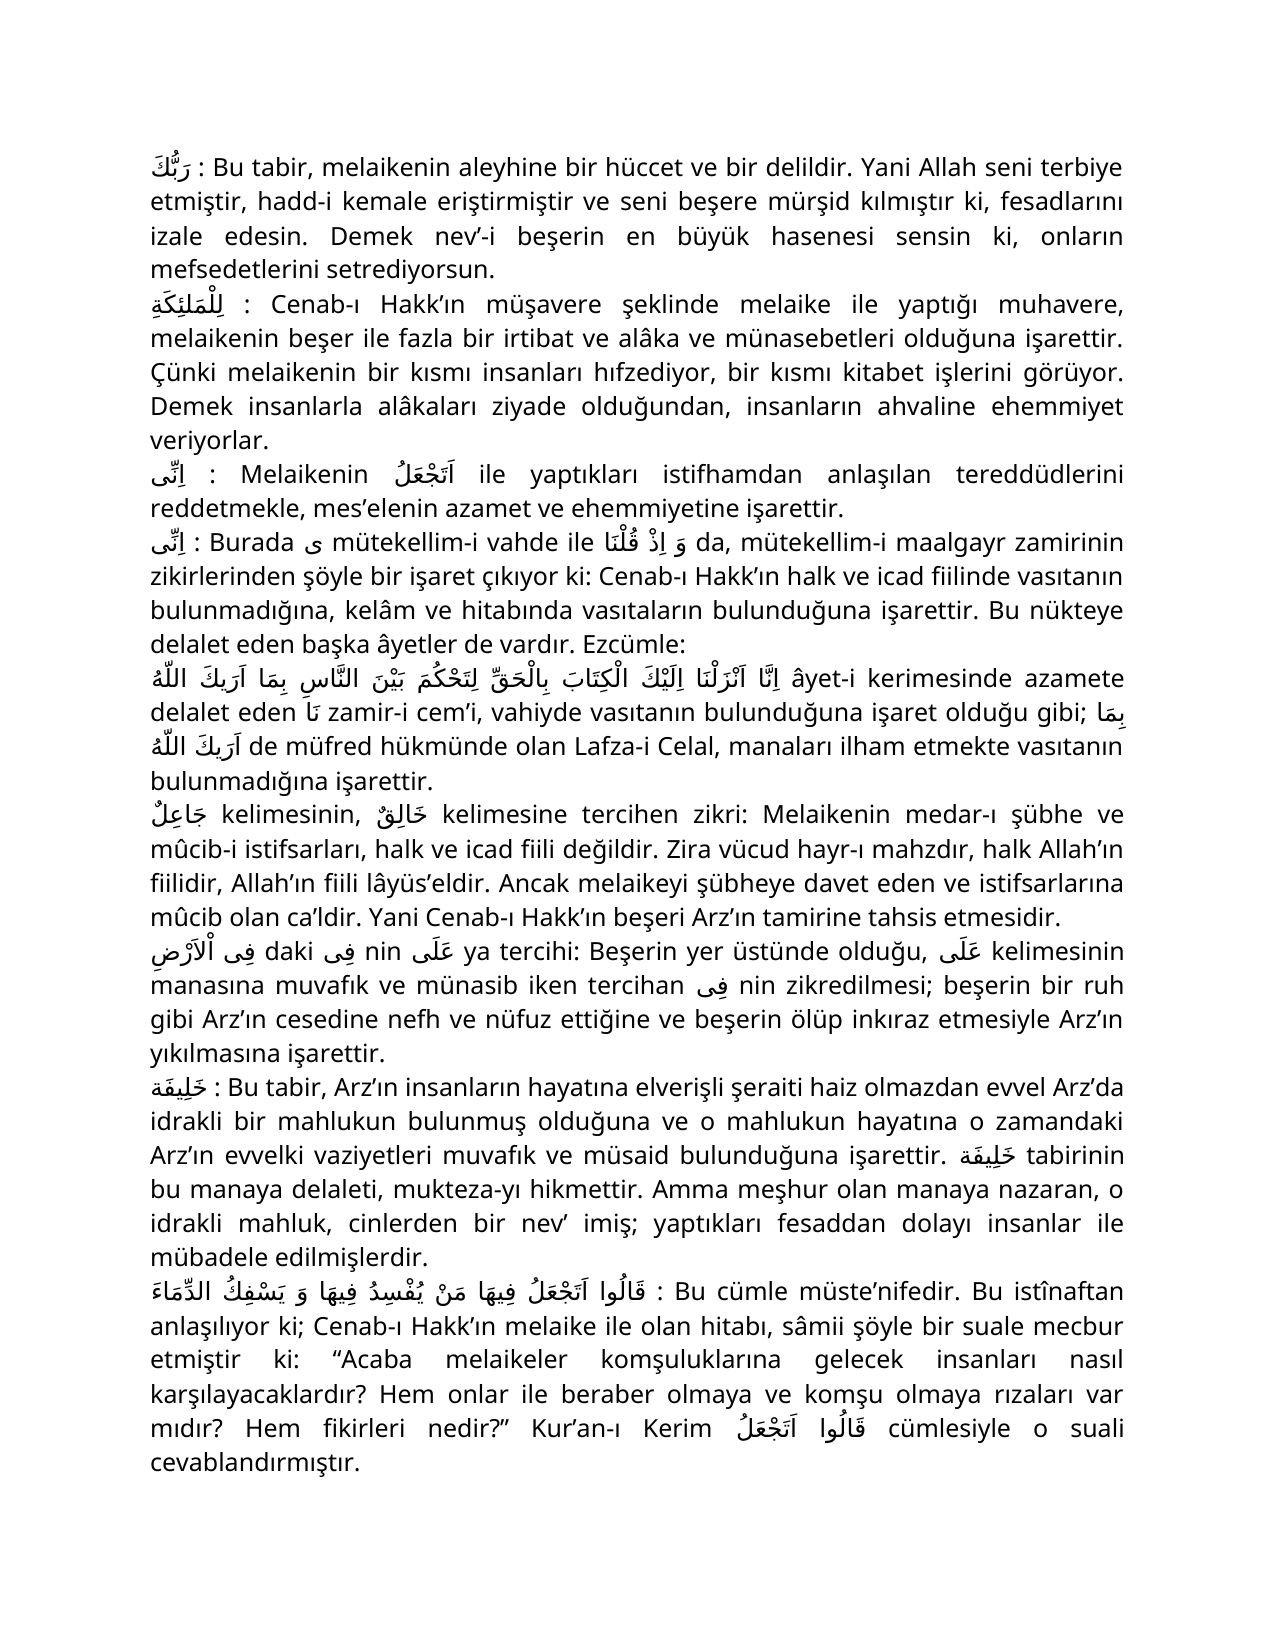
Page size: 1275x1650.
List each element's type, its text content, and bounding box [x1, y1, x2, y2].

text جَاعِلٌ kelimesinin, خَالِقٌ kelimesine tercihen zikri: Melaikenin medar-ı şübhe ve mûcib-i istifsarları, halk ve icad fiili değildir. Zira vücud hayr-ı mahzdır, halk Allah’ın fiilidir, Allah’ın fiili lâyüs’eldir. Ancak melaikeyi şübheye davet eden ve istifsarlarına mûcib olan ca’ldir. Yani Cenab-ı Hakk’ın beşeri Arz’ın tamirine tahsis etmesidir. [150, 797, 1125, 933]
text لِلْمَلئِكَةِ : Cenab-ı Hakk’ın müşavere şeklinde melaike ile yaptığı muhavere, melaikenin beşer ile fazla bir irtibat ve alâka ve münasebetleri olduğuna işarettir. Çünki melaikenin bir kısmı insanları hıfzediyor, bir kısmı kitabet işlerini görüyor. Demek insanlarla alâkaları ziyade olduğundan, insanların ahvaline ehemmiyet veriyorlar. [150, 286, 1125, 457]
text اِنَّا اَنْزَلْنَا اِلَيْكَ الْكِتَابَ بِالْحَقِّ لِتَحْكُمَ بَيْنَ النَّاسِ بِمَا اَرَيكَ اللّهُ âyet-i kerimesinde azamete delalet eden نَا zamir-i cem’i, vahiyde vasıtanın bulunduğuna işaret olduğu gibi; بِمَا اَرَيكَ اللّهُ de müfred hükmünde olan Lafza-i Celal, manaları ilham etmekte vasıtanın bulunmadığına işarettir. [150, 661, 1125, 797]
text اِنِّى : Melaikenin اَتَجْعَلُ ile yaptıkları istifhamdan anlaşılan tereddüdlerini reddetmekle, mes’elenin azamet ve ehemmiyetine işarettir. [150, 457, 1125, 525]
text رَبُّكَ : Bu tabir, melaikenin aleyhine bir hüccet ve bir delildir. Yani Allah seni terbiye etmiştir, hadd-i kemale eriştirmiştir ve seni beşere mürşid kılmıştır ki, fesadlarını izale edesin. Demek nev’-i beşerin en büyük hasenesi sensin ki, onların mefsedetlerini setrediyorsun. [150, 150, 1125, 286]
text فِى اْلاَرْضِ daki فِى nin عَلَى ya tercihi: Beşerin yer üstünde olduğu, عَلَى kelimesinin manasına muvafık ve münasib iken tercihan فِى nin zikredilmesi; beşerin bir ruh gibi Arz’ın cesedine nefh ve nüfuz ettiğine ve beşerin ölüp inkıraz etmesiyle Arz’ın yıkılmasına işarettir. [150, 933, 1125, 1070]
text خَلِيفَة : Bu tabir, Arz’ın insanların hayatına elverişli şeraiti haiz olmazdan evvel Arz’da idrakli bir mahlukun bulunmuş olduğuna ve o mahlukun hayatına o zamandaki Arz’ın evvelki vaziyetleri muvafık ve müsaid bulunduğuna işarettir. خَلِيفَة tabirinin bu manaya delaleti, mukteza-yı hikmettir. Amma meşhur olan manaya nazaran, o idrakli mahluk, cinlerden bir nev’ imiş; yaptıkları fesaddan dolayı insanlar ile mübadele edilmişlerdir. [150, 1070, 1125, 1274]
text اِنِّى : Burada ى mütekellim-i vahde ile وَ اِذْ قُلْنَا da, mütekellim-i maalgayr zamirinin zikirlerinden şöyle bir işaret çıkıyor ki: Cenab-ı Hakk’ın halk ve icad fiilinde vasıtanın bulunmadığına, kelâm ve hitabında vasıtaların bulunduğuna işarettir. Bu nükteye delalet eden başka âyetler de vardır. Ezcümle: [150, 525, 1125, 661]
text قَالُوا اَتَجْعَلُ فِيهَا مَنْ يُفْسِدُ فِيهَا وَ يَسْفِكُ الدِّمَاءَ : Bu cümle müste’nifedir. Bu istînaftan anlaşılıyor ki; Cenab-ı Hakk’ın melaike ile olan hitabı, sâmii şöyle bir suale mecbur etmiştir ki: “Acaba melaikeler komşuluklarına gelecek insanları nasıl karşılayacaklardır? Hem onlar ile beraber olmaya ve komşu olmaya rızaları var mıdır? Hem fikirleri nedir?” Kur’an-ı Kerim قَالُوا اَتَجْعَلُ cümlesiyle o suali cevablandırmıştır. [150, 1274, 1125, 1478]
